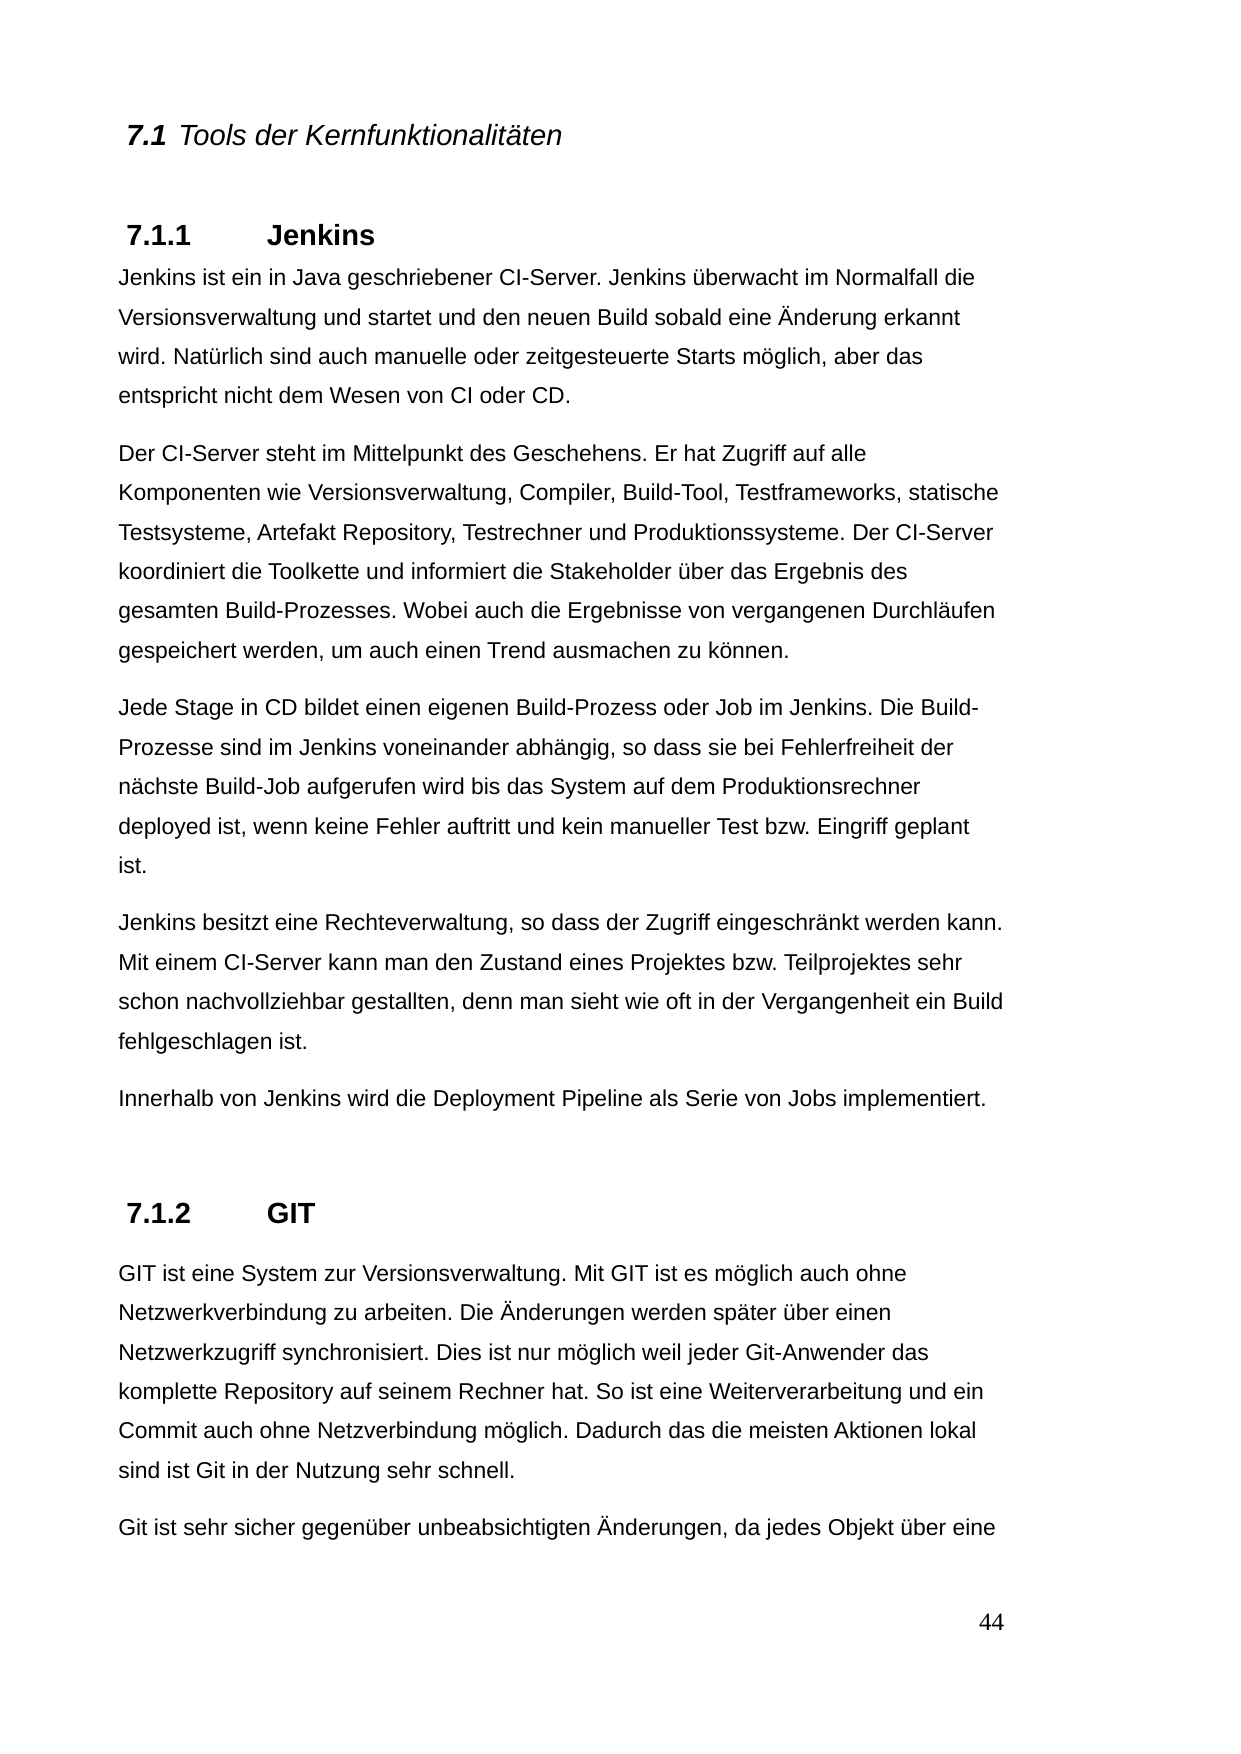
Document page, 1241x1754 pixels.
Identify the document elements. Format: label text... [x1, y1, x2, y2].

text Der CI-Server steht im Mittelpunkt des Geschehens. Er hat Zugriff auf alle Komponenten wie Versionsverwaltung, Compiler, Build-Tool, Testframeworks, statische Testsysteme, Artefakt Repository, Testrechner und Produktionssysteme. Der CI-Server koordiniert die Toolkette und informiert die Stakeholder über das Ergebnis des gesamten Build-Prozesses. Wobei auch die Ergebnisse von vergangenen Durchläufen gespeichert werden, um auch einen Trend ausmachen zu können. [118, 439, 1004, 663]
subtitle GIT [118, 1196, 1004, 1229]
text Jenkins ist ein in Java geschriebener CI-Server. Jenkins überwacht im Normalfall die Versionsverwaltung und startet und den neuen Build sobald eine Änderung erkannt wird. Natürlich sind auch manuelle oder zeitgesteuerte Starts möglich, aber das entspricht nicht dem Wesen von CI oder CD. [118, 264, 1004, 409]
text GIT ist eine System zur Versionsverwaltung. Mit GIT ist es möglich auch ohne Netzwerkverbindung zu arbeiten. Die Änderungen werden später über einen Netzwerkzugriff synchronisiert. Dies ist nur möglich weil jeder Git-Anwender das komplette Repository auf seinem Rechner hat. So ist eine Weiterverarbeitung und ein Commit auch ohne Netzverbindung möglich. Dadurch das die meisten Aktionen lokal sind ist Git in der Nutzung sehr schnell. [118, 1259, 1004, 1483]
text Git ist sehr sicher gegenüber unbeabsichtigten Änderungen, da jedes Objekt über eine [118, 1514, 1004, 1541]
text Jede Stage in CD bildet einen eigenen Build-Prozess oder Job im Jenkins. Die Build-Prozesse sind im Jenkins voneinander abhängig, so dass sie bei Fehlerfreiheit der nächste Build-Job aufgerufen wird bis das System auf dem Produktionsrechner deployed ist, wenn keine Fehler auftritt und kein manueller Test bzw. Eingriff geplant ist. [118, 694, 1004, 878]
subtitle Jenkins [118, 218, 1004, 251]
text Innerhalb von Jenkins wird die Deployment Pipeline als Serie von Jobs implementiert. [118, 1085, 1004, 1111]
text Jenkins besitzt eine Rechteverwaltung, so dass der Zugriff eingeschränkt werden kann. Mit einem CI-Server kann man den Zustand eines Projektes bzw. Teilprojektes sehr schon nachvollziehbar gestallten, denn man sieht wie oft in der Vergangenheit ein Build fehlgeschlagen ist. [118, 909, 1004, 1054]
subtitle Tools der Kernfunktionalitäten [118, 118, 1004, 152]
